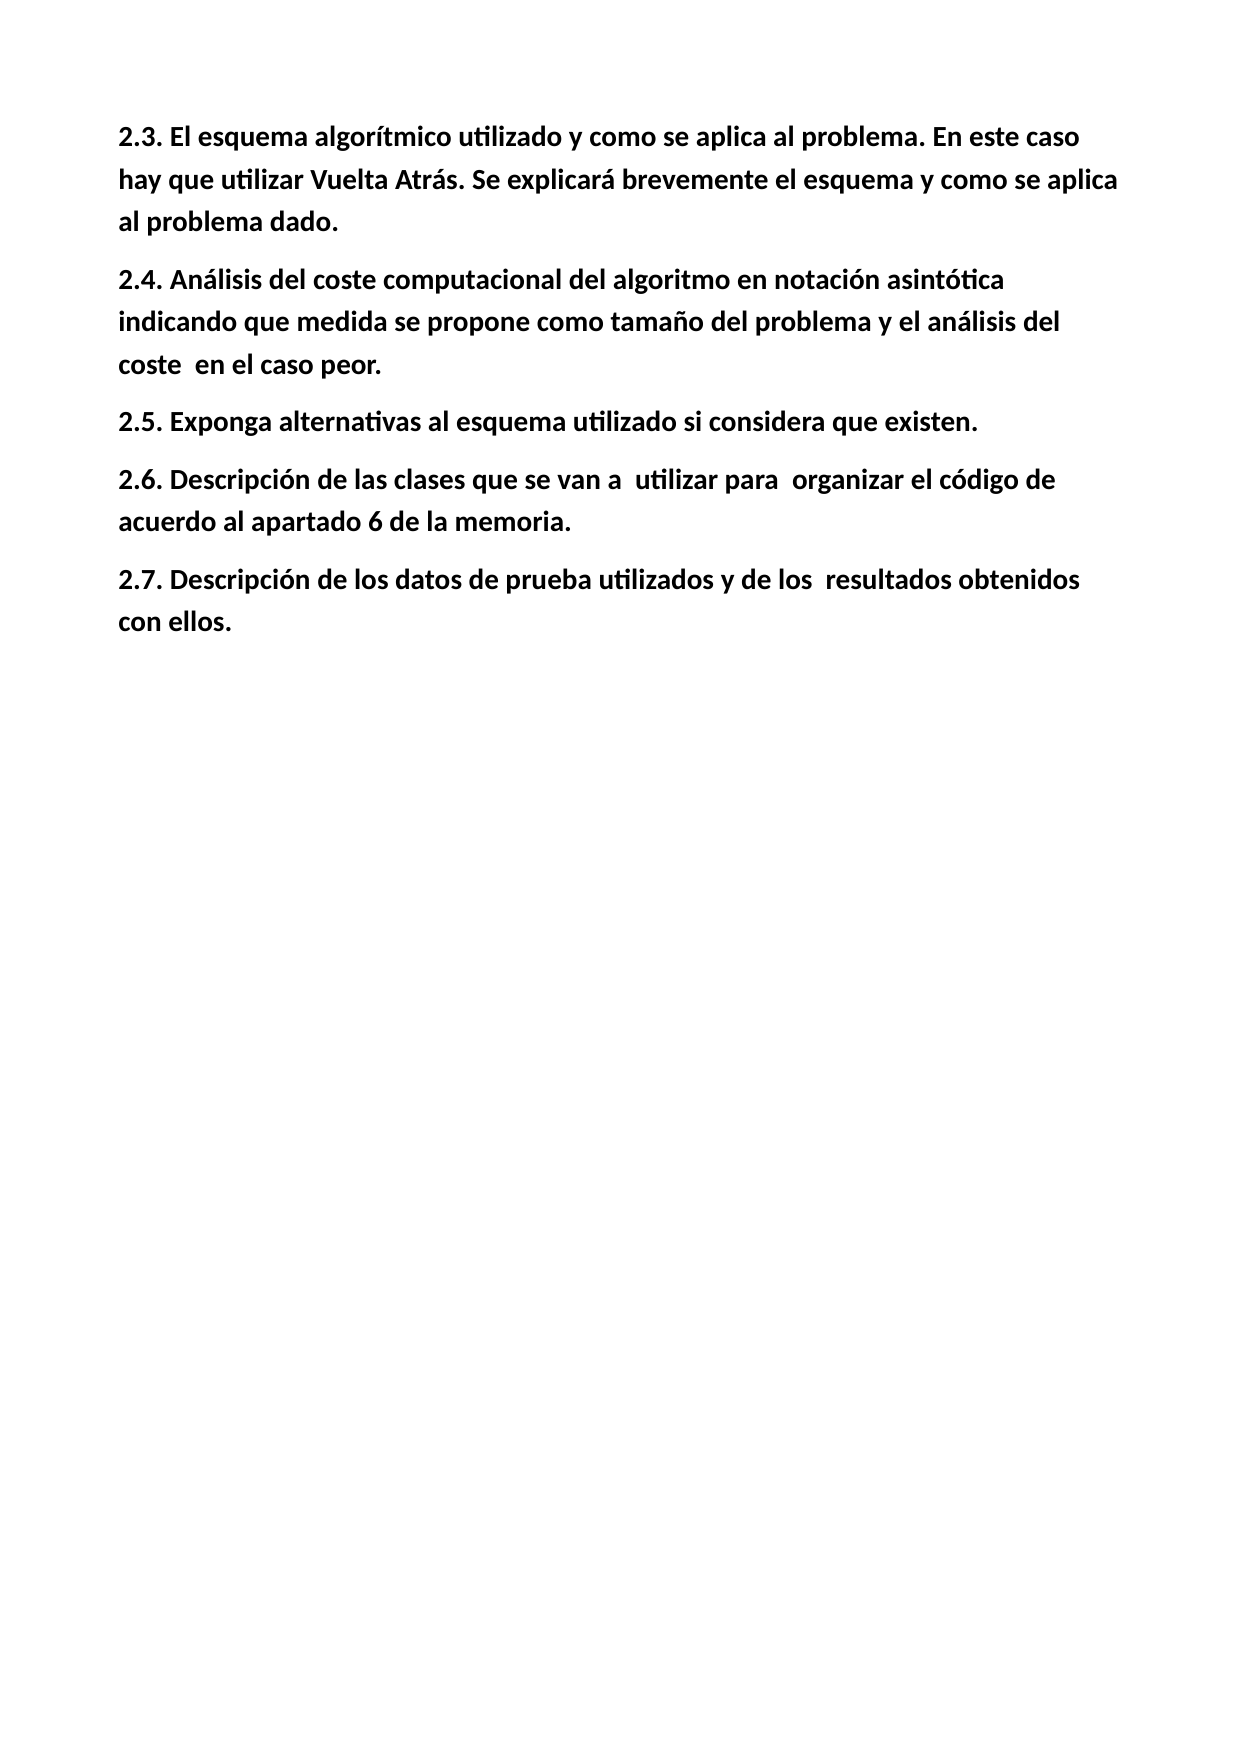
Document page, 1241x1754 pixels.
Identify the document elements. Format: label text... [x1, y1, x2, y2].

text 2.7. Descripción de los datos de prueba utilizados y de los resultados obtenidos con ellos. [118, 561, 1122, 639]
text 2.3. El esquema algorítmico utilizado y como se aplica al problema. En este caso hay que utilizar Vuelta Atrás. Se explicará brevemente el esquema y como se aplica al problema dado. [118, 118, 1122, 239]
text 2.4. Análisis del coste computacional del algoritmo en notación asintótica indicando que medida se propone como tamaño del problema y el análisis del coste en el caso peor. [118, 261, 1122, 382]
text 2.6. Descripción de las clases que se van a utilizar para organizar el código de acuerdo al apartado 6 de la memoria. [118, 461, 1122, 539]
text 2.5. Exponga alternativas al esquema utilizado si considera que existen. [118, 403, 1122, 439]
